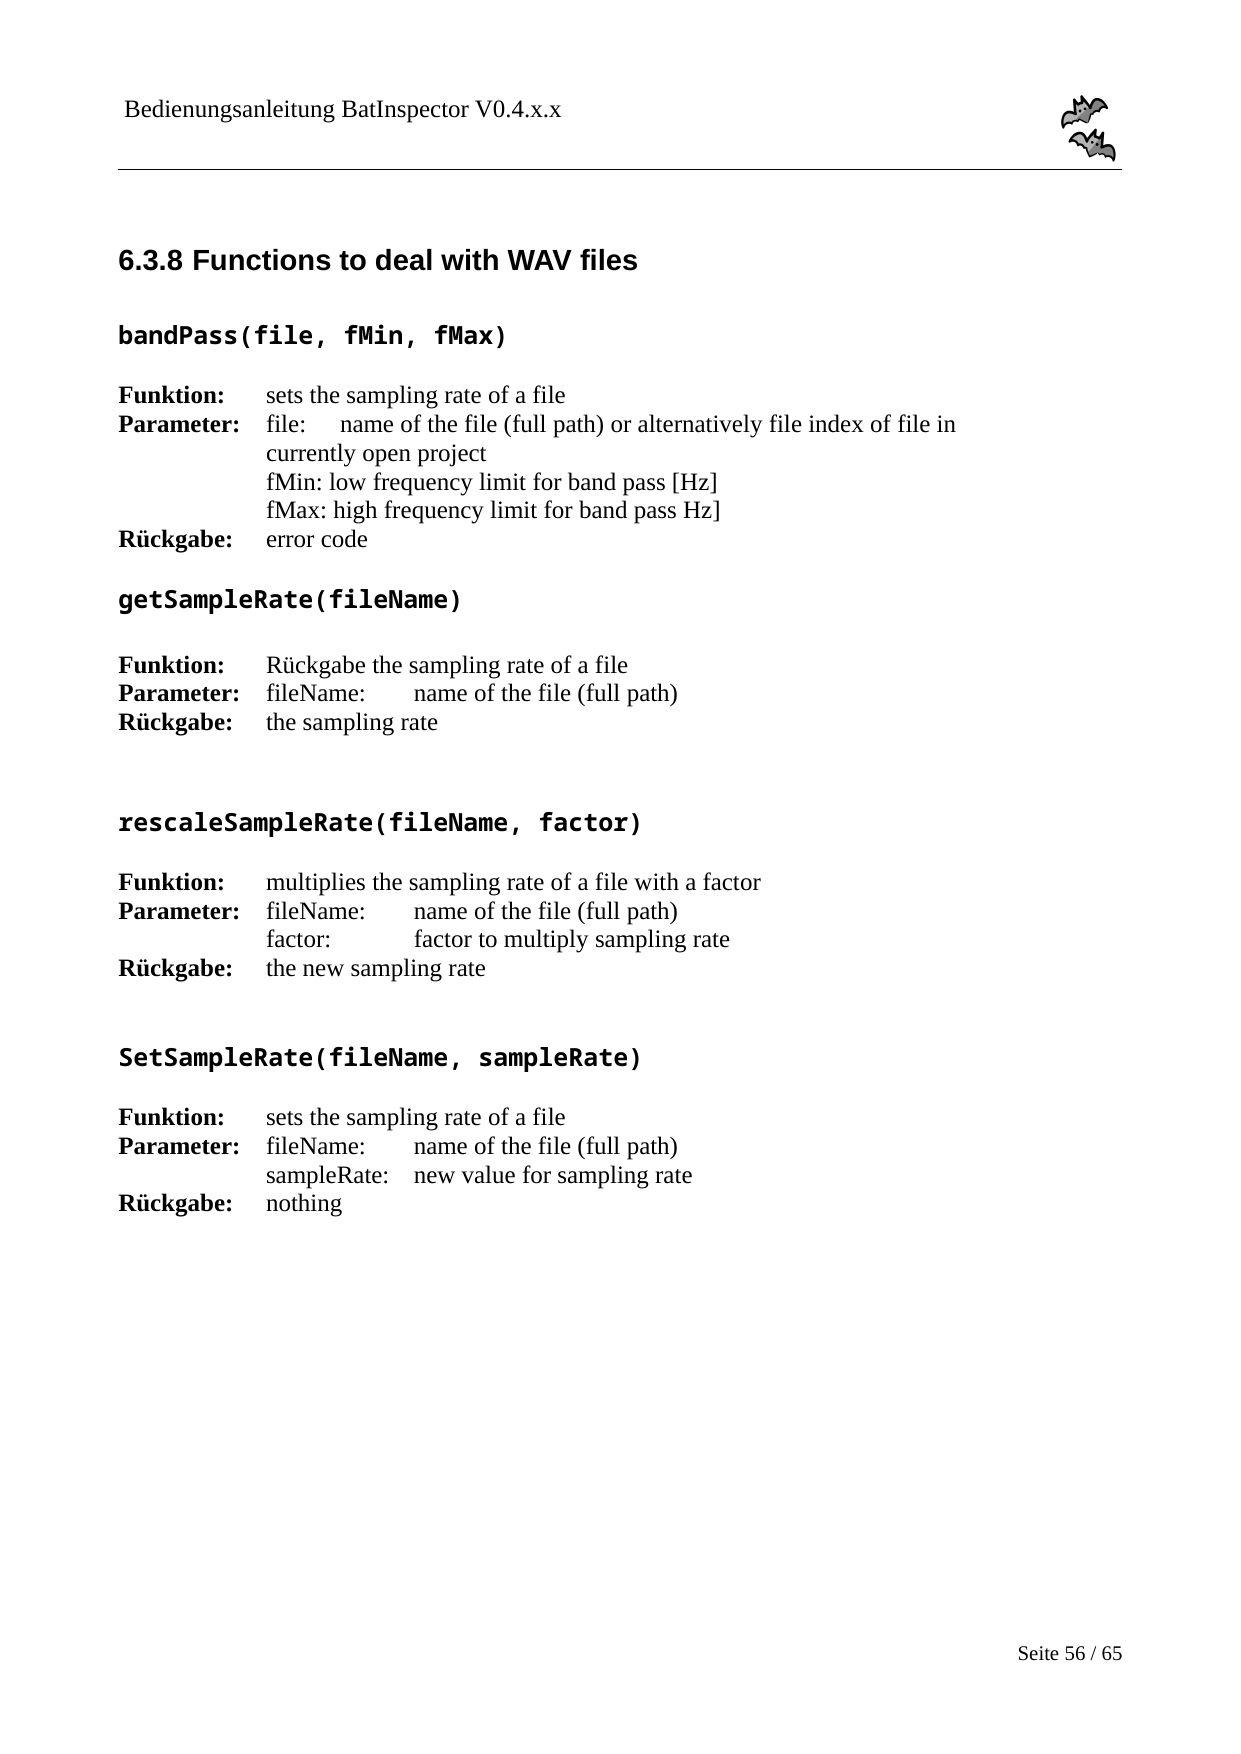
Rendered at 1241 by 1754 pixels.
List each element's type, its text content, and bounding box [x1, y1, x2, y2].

text Parameter: fileName: name of the file (full path) sampleRate: new value for sampling rate [118, 1131, 1122, 1188]
text Funktion: sets the sampling rate of a file [118, 1102, 1122, 1131]
text bandPass(file, fMin, fMax) [118, 318, 1122, 352]
text rescaleSampleRate(fileName, factor) [118, 804, 1122, 838]
text Parameter: fileName: name of the file (full path) Rückgabe: the sampling rate [118, 678, 1122, 736]
picture [1057, 95, 1120, 162]
text Rückgabe: error code [118, 524, 1122, 553]
subtitle Functions to deal with WAV files [118, 243, 1122, 276]
text SetSampleRate(fileName, sampleRate) [118, 1039, 1122, 1073]
text Parameter: file: name of the file (full path) or alternatively file index of file in currently open project fMin: low frequency limit for band pass [Hz] fMax: high frequency limit for band pass Hz] [118, 409, 1122, 524]
text Funktion: sets the sampling rate of a file [118, 380, 1122, 409]
text Rückgabe: the new sampling rate [118, 953, 1122, 982]
text Rückgabe: nothing [118, 1188, 1122, 1217]
text getSampleRate(fileName) [118, 582, 1122, 616]
text Parameter: fileName: name of the file (full path) factor: factor to multiply sampling rate [118, 896, 1122, 953]
text Funktion: Rückgabe the sampling rate of a file [118, 650, 1122, 678]
text Funktion: multiplies the sampling rate of a file with a factor [118, 867, 1122, 896]
